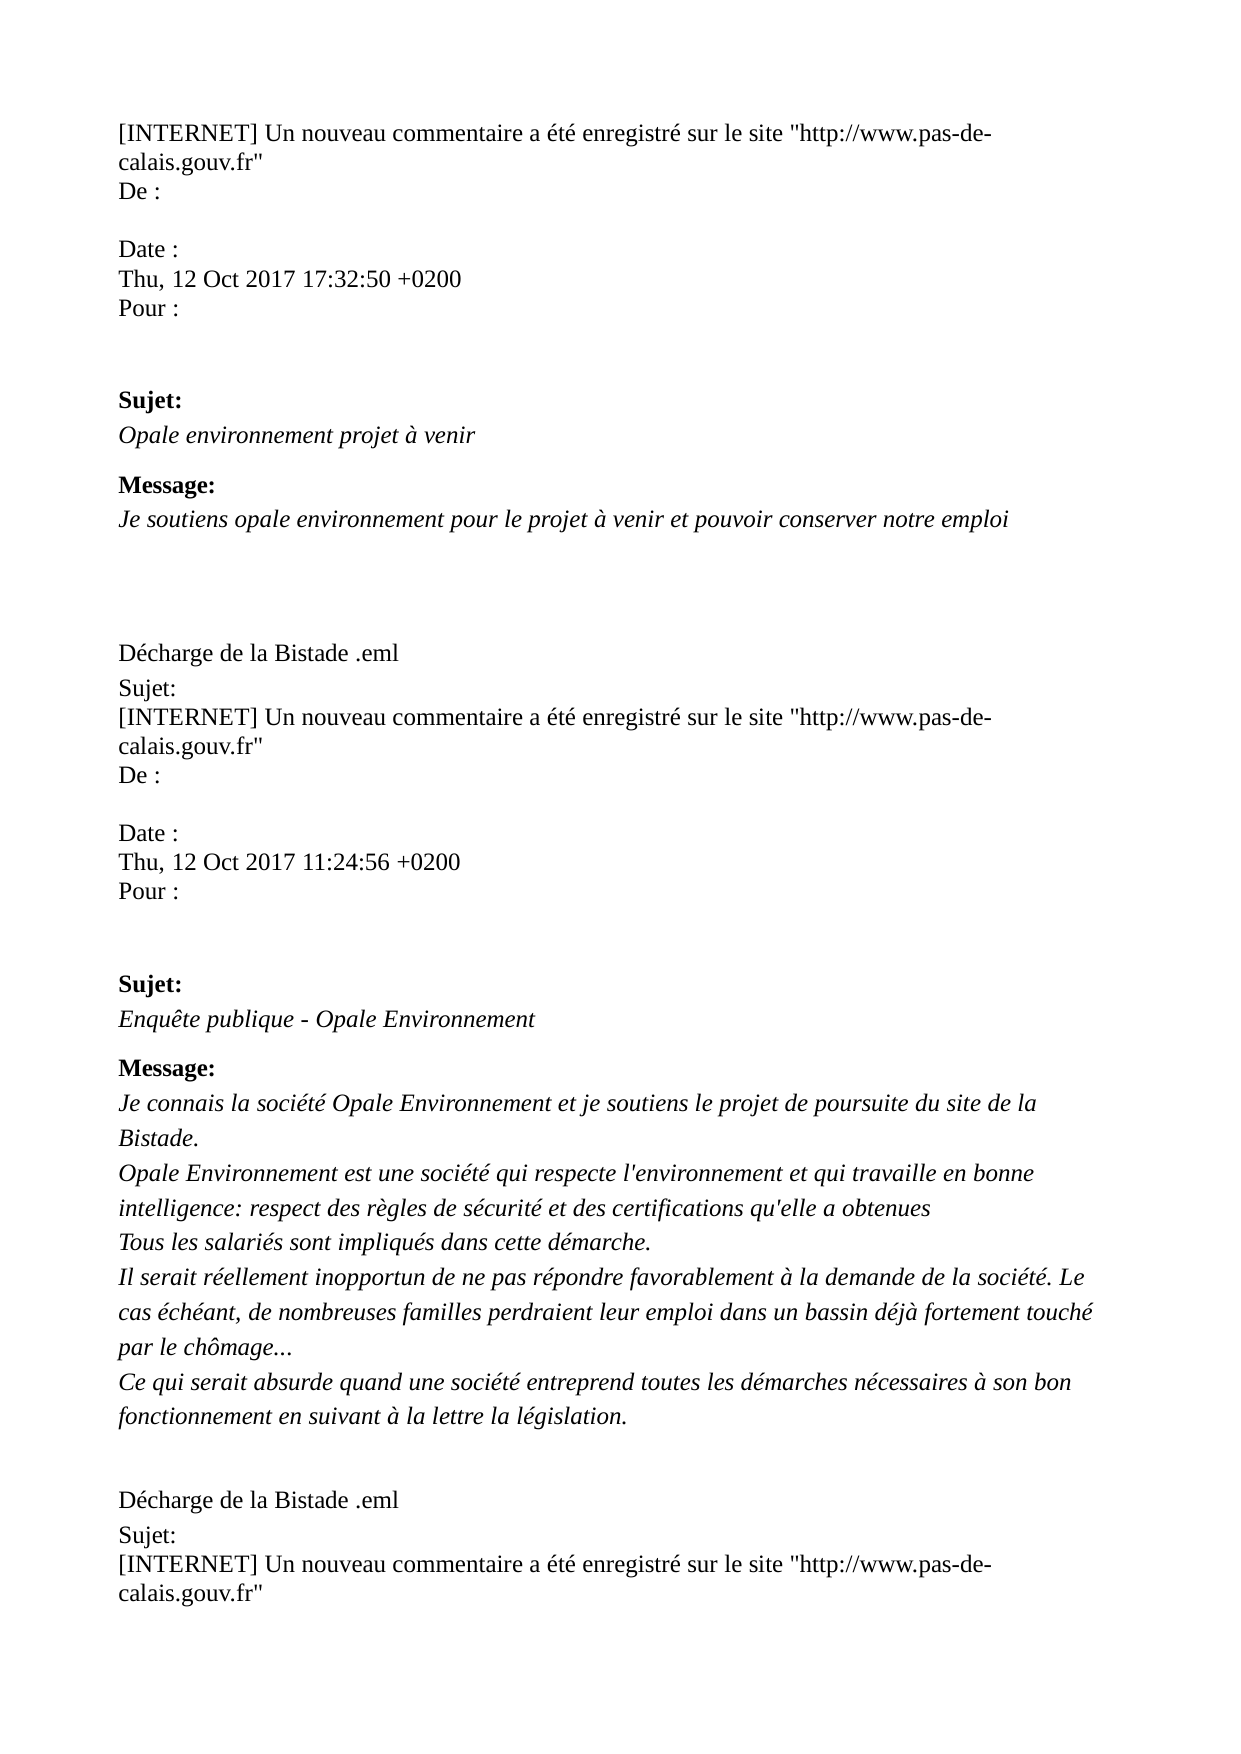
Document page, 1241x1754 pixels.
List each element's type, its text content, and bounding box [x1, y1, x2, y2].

table_header Sujet: [INTERNET] Un nouveau commentaire a été enregistré sur le site "http://www.pas-de-calais.gouv.fr" [118, 673, 1122, 760]
table_cell Date : Thu, 12 Oct 2017 17:32:50 +0200 [118, 234, 1122, 292]
table_header Sujet: [INTERNET] Un nouveau commentaire a été enregistré sur le site "http://www.pas-de-calais.gouv.fr" [118, 1520, 1122, 1607]
text Décharge de la Bistade .eml [118, 1451, 1122, 1514]
text Décharge de la Bistade .eml [118, 603, 1122, 667]
table_cell De : [118, 176, 1122, 234]
table_header [INTERNET] Un nouveau commentaire a été enregistré sur le site "http://www.pas-de-calais.gouv.fr" [118, 118, 1122, 176]
text Message: Je soutiens opale environnement pour le projet à venir et pouvoir conserver notre emploi [118, 469, 1122, 533]
text Sujet: Opale environnement projet à venir [118, 385, 1122, 449]
table_header Pour : [118, 876, 1122, 934]
table_cell De : [118, 760, 1122, 818]
text Message: Je connais la société Opale Environnement et je soutiens le projet de poursuite du site de la Bistade. Opale Environnement est une société qui respecte l'environnement et qui travaille en bonne intelligence: respect des règles de sécurité et des certifications qu'elle a obtenues Tous les salariés sont impliqués dans cette démarche. Il serait réellement inopportun de ne pas répondre favorablement à la demande de la société. Le cas échéant, de nombreuses familles perdraient leur emploi dans un bassin déjà fortement touché par le chômage... Ce qui serait absurde quand une société entreprend toutes les démarches nécessaires à son bon fonctionnement en suivant à la lettre la législation. [118, 1053, 1122, 1430]
table_header Pour : [118, 293, 1122, 351]
text Sujet: Enquête publique - Opale Environnement [118, 969, 1122, 1033]
table_cell Date : Thu, 12 Oct 2017 11:24:56 +0200 [118, 818, 1122, 876]
